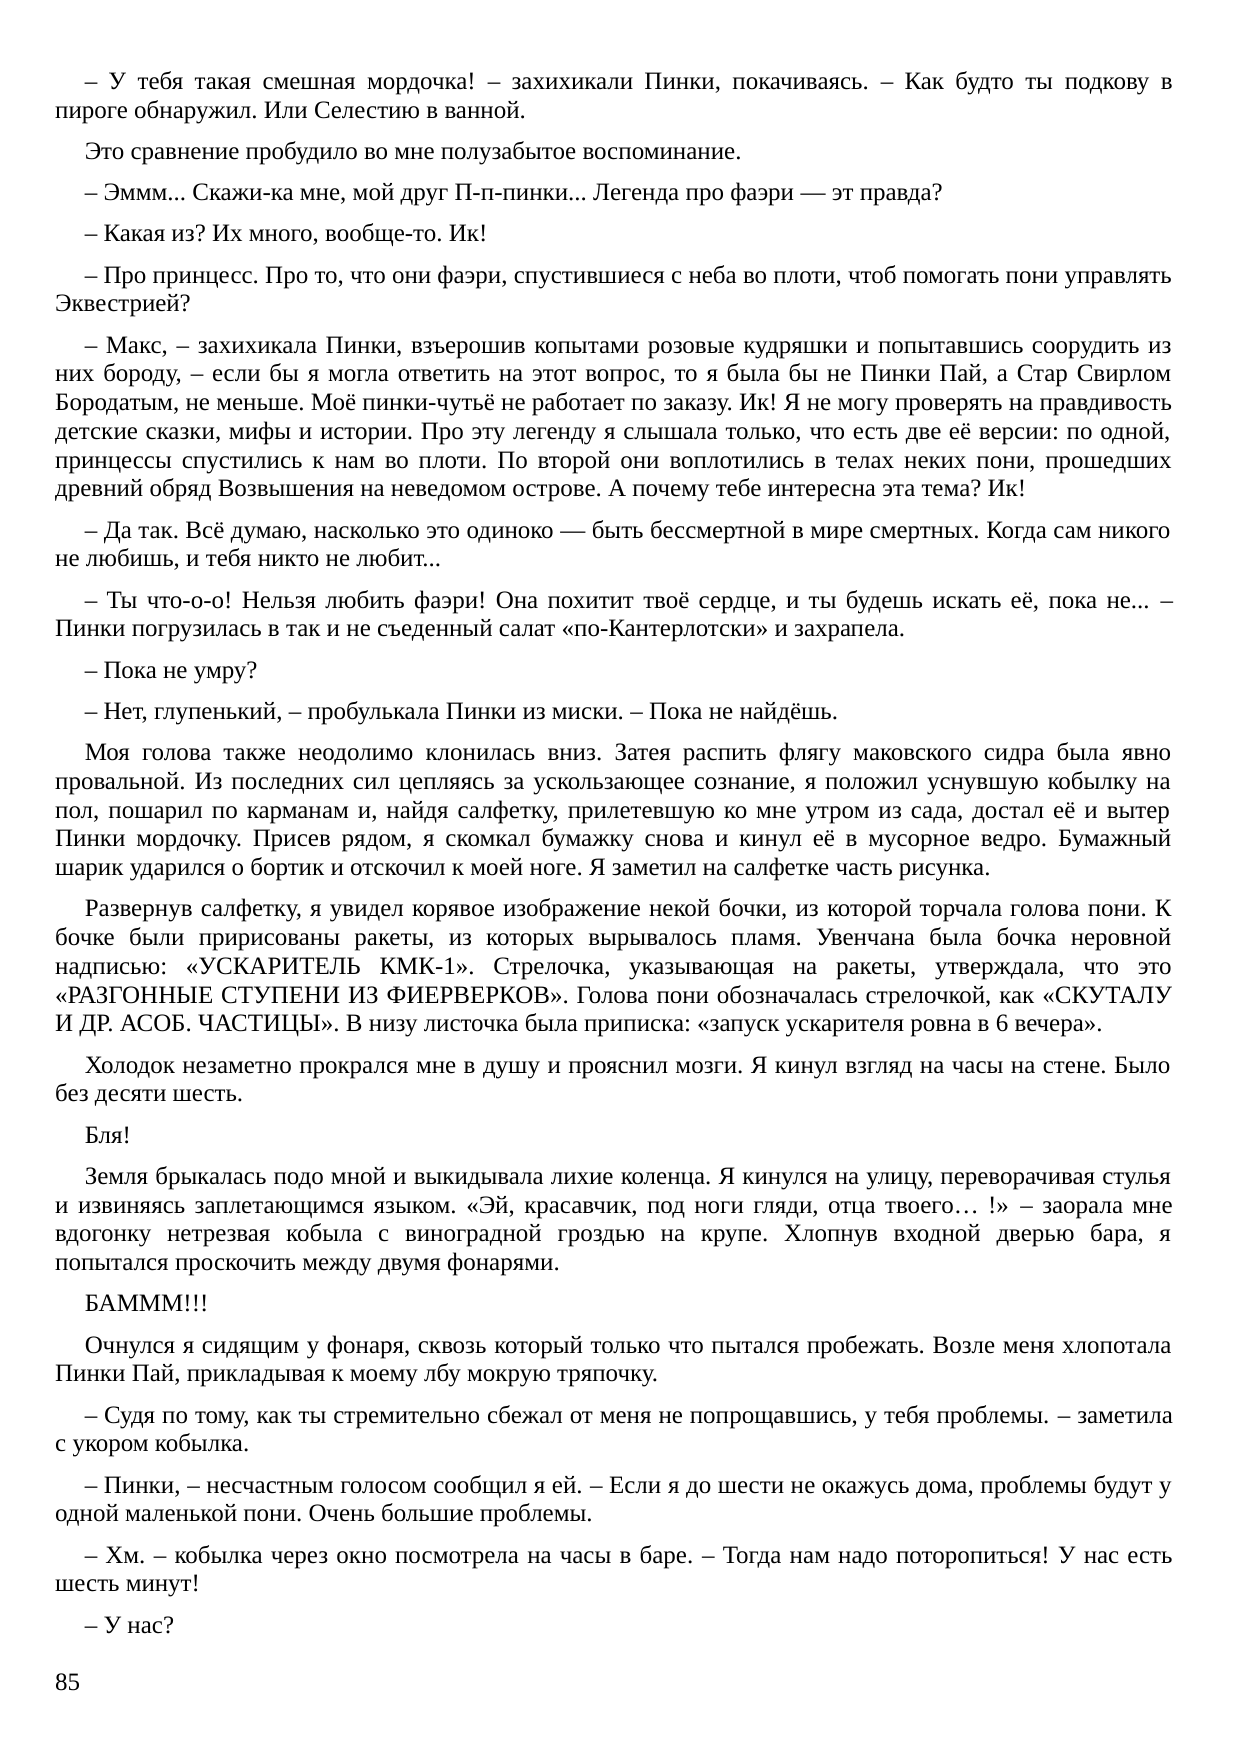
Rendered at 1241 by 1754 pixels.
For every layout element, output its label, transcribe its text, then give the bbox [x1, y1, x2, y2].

text – Хм. – кобылка через окно посмотрела на часы в баре. – Тогда нам надо поторопиться! У нас есть шесть минут! [55, 1540, 1173, 1597]
text – У нас? [55, 1610, 1173, 1638]
text – Нет, глупенький, – пробулькала Пинки из миски. – Пока не найдёшь. [55, 696, 1173, 725]
text – Пинки, – несчастным голосом сообщил я ей. – Если я до шести не окажусь дома, проблемы будут у одной маленькой пони. Очень большие проблемы. [55, 1470, 1173, 1527]
text Бля! [55, 1120, 1173, 1148]
text – Да так. Всё думаю, насколько это одиноко — быть бессмертной в мире смертных. Когда сам никого не любишь, и тебя никто не любит... [55, 515, 1173, 572]
text – Пока не умру? [55, 655, 1173, 683]
text Это сравнение пробудило во мне полузабытое воспоминание. [55, 136, 1173, 165]
text Очнулся я сидящим у фонаря, сквозь который только что пытался пробежать. Возле меня хлопотала Пинки Пай, прикладывая к моему лбу мокрую тряпочку. [55, 1330, 1173, 1387]
text Моя голова также неодолимо клонилась вниз. Затея распить флягу маковского сидра была явно провальной. Из последних сил цепляясь за ускользающее сознание, я положил уснувшую кобылку на пол, пошарил по карманам и, найдя салфетку, прилетевшую ко мне утром из сада, достал её и вытер Пинки мордочку. Присев рядом, я скомкал бумажку снова и кинул её в мусорное ведро. Бумажный шарик ударился о бортик и отскочил к моей ноге. Я заметил на салфетке часть рисунка. [55, 737, 1173, 881]
text – Макс, – захихикала Пинки, взъерошив копытами розовые кудряшки и попытавшись соорудить из них бороду, – если бы я могла ответить на этот вопрос, то я была бы не Пинки Пай, а Стар Свирлом Бородатым, не меньше. Моё пинки-чутьё не работает по заказу. Ик! Я не могу проверять на правдивость детские сказки, мифы и истории. Про эту легенду я слышала только, что есть две её версии: по одной, принцессы спустились к нам во плоти. По второй они воплотились в телах неких пони, прошедших древний обряд Возвышения на неведомом острове. А почему тебе интересна эта тема? Ик! [55, 330, 1173, 502]
text БАМММ!!! [55, 1288, 1173, 1317]
text – У тебя такая смешная мордочка! – захихикали Пинки, покачиваясь. – Как будто ты подкову в пироге обнаружил. Или Селестию в ванной. [55, 66, 1173, 123]
text – Про принцесс. Про то, что они фаэри, спустившиеся с неба во плоти, чтоб помогать пони управлять Эквестрией? [55, 260, 1173, 317]
text Развернув салфетку, я увидел корявое изображение некой бочки, из которой торчала голова пони. К бочке были пририсованы ракеты, из которых вырывалось пламя. Увенчана была бочка неровной надписью: «УСКАРИТЕЛЬ КМК-1». Стрелочка, указывающая на ракеты, утверждала, что это «РАЗГОННЫЕ СТУПЕНИ ИЗ ФИЕРВЕРКОВ». Голова пони обозначалась стрелочкой, как «СКУТАЛУ И ДР. АСОБ. ЧАСТИЦЫ». В низу листочка была приписка: «запуск ускарителя ровна в 6 вечера». [55, 893, 1173, 1037]
text – Какая из? Их много, вообще-то. Ик! [55, 218, 1173, 247]
text – Ты что-о-о! Нельзя любить фаэри! Она похитит твоё сердце, и ты будешь искать её, пока не... – Пинки погрузилась в так и не съеденный салат «по-Кантерлотски» и захрапела. [55, 585, 1173, 642]
text Холодок незаметно прокрался мне в душу и прояснил мозги. Я кинул взгляд на часы на стене. Было без десяти шесть. [55, 1050, 1173, 1107]
text – Эммм... Скажи-ка мне, мой друг П-п-пинки... Легенда про фаэри — эт правда? [55, 177, 1173, 206]
text Земля брыкалась подо мной и выкидывала лихие коленца. Я кинулся на улицу, переворачивая стулья и извиняясь заплетающимся языком. «Эй, красавчик, под ноги гляди, отца твоего… !» – заорала мне вдогонку нетрезвая кобыла с виноградной гроздью на крупе. Хлопнув входной дверью бара, я попытался проскочить между двумя фонарями. [55, 1161, 1173, 1276]
text – Судя по тому, как ты стремительно сбежал от меня не попрощавшись, у тебя проблемы. – заметила с укором кобылка. [55, 1400, 1173, 1457]
